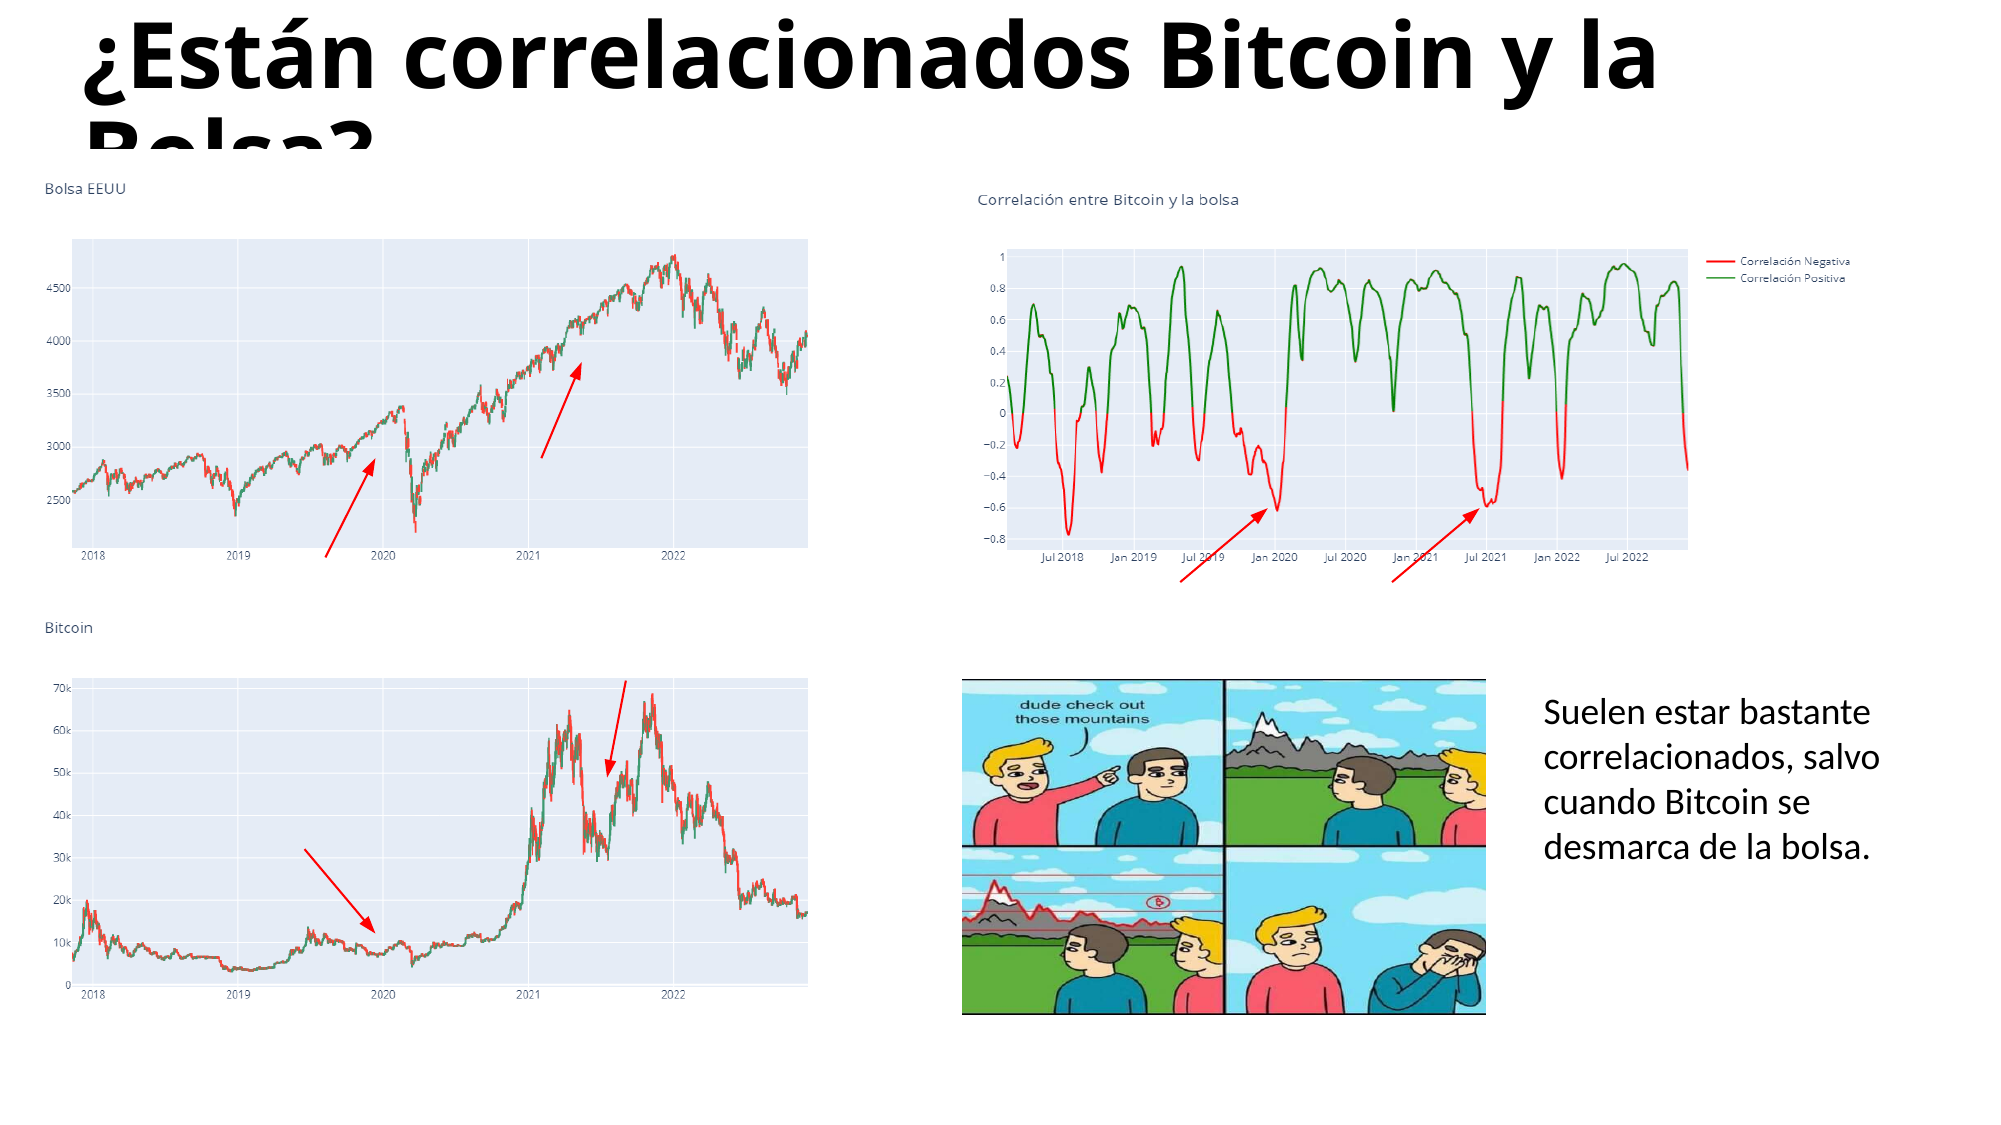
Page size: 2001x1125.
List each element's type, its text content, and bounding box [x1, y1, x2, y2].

picture [930, 161, 1868, 619]
title ¿Están correlacionados Bitcoin y la Bolsa? [67, 0, 1793, 218]
picture [0, 149, 879, 1058]
picture [962, 679, 1486, 1015]
text_box Suelen estar bastante correlacionados, salvo cuando Bitcoin se desmarca de la bolsa. [1528, 679, 1948, 877]
